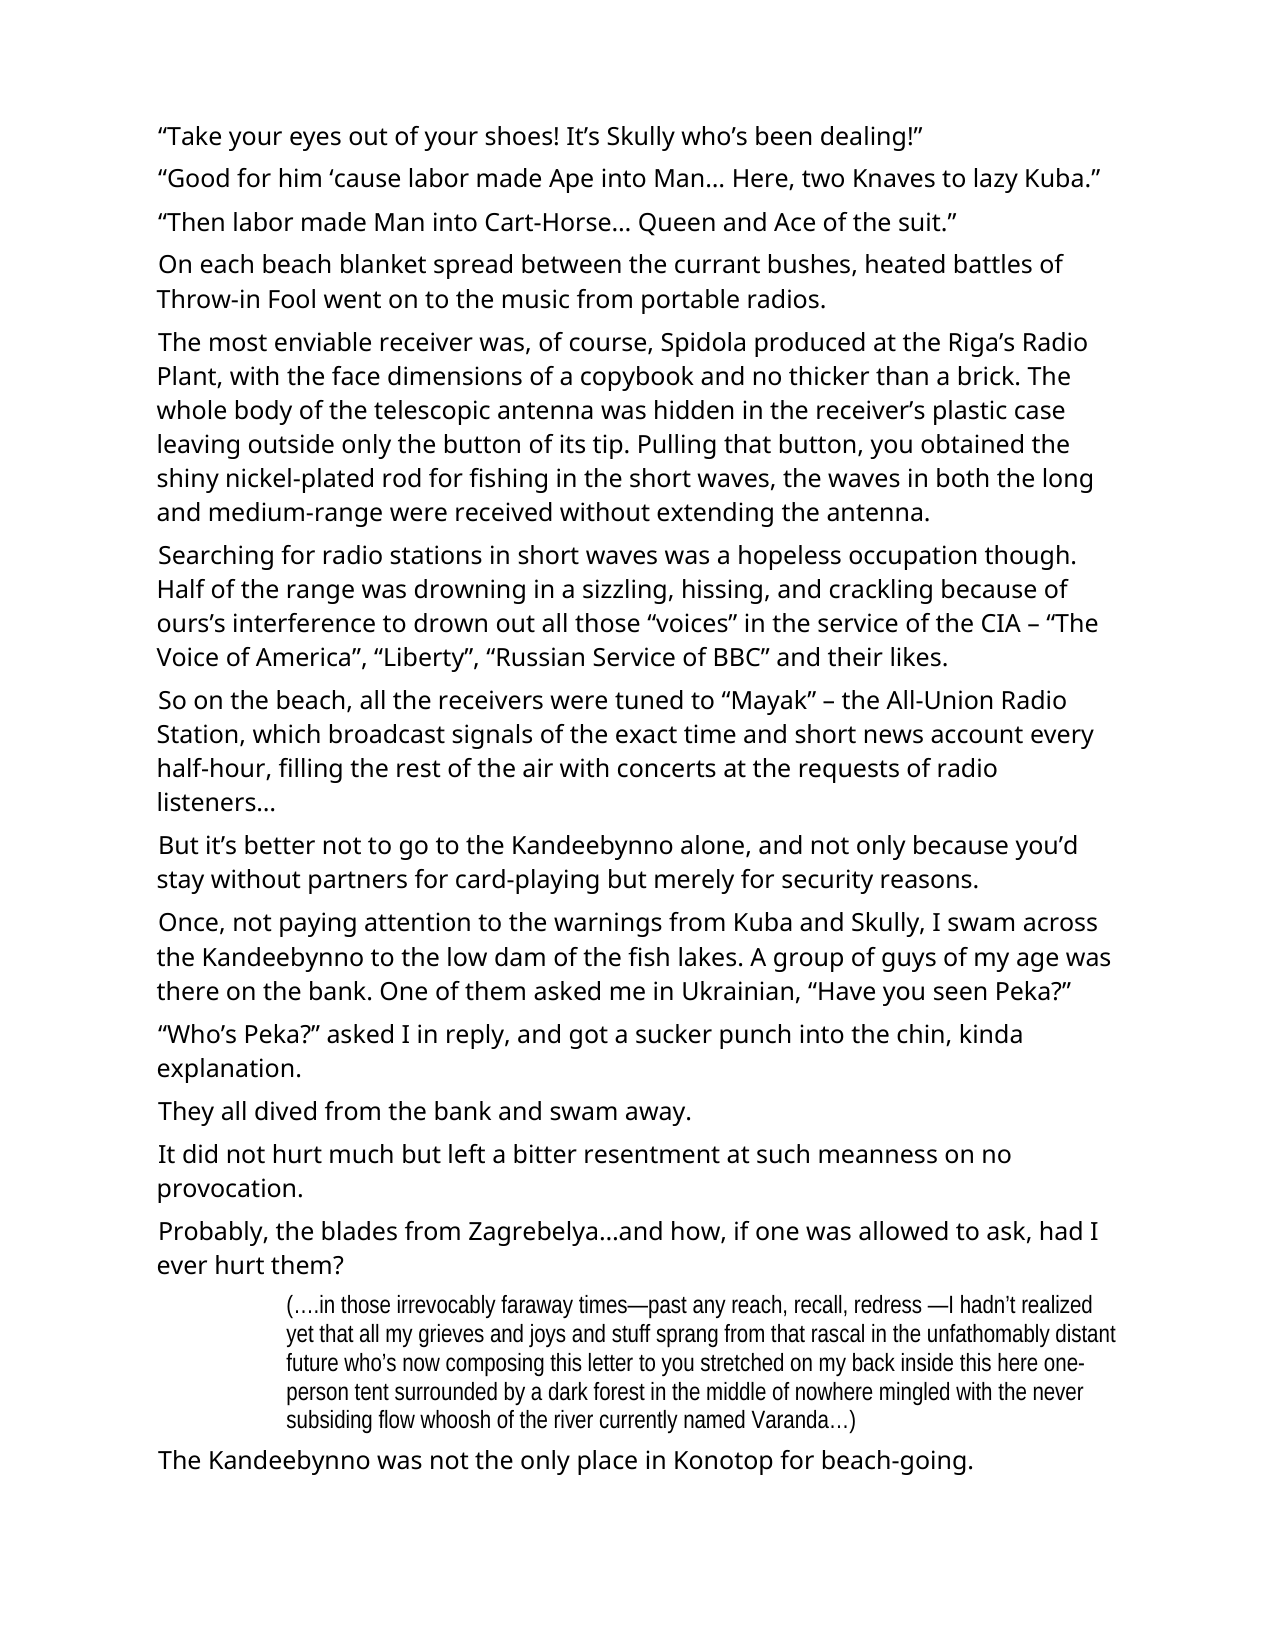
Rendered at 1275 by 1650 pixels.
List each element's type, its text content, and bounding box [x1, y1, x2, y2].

text It did not hurt much but left a bitter resentment at such meanness on no provocation. [156, 1136, 1118, 1204]
text “Then labor made Man into Cart-Horse… Queen and Ace of the suit.” [156, 204, 1118, 238]
text “Good for him ‘cause labor made Ape into Man… Here, two Knaves to lazy Kuba.” [156, 161, 1118, 195]
text Probably, the blades from Zagrebelya…and how, if one was allowed to ask, had I ever hurt them? [156, 1213, 1118, 1282]
text Once, not paying attention to the warnings from Kuba and Skully, I swam across the Kandeebynno to the low dam of the fish lakes. A group of guys of my age was there on the bank. One of them asked me in Ukrainian, “Have you seen Peka?” [156, 905, 1118, 1007]
text So on the beach, all the receivers were tuned to “Mayak” – the All-Union Radio Station, which broadcast signals of the exact time and short news account every half-hour, filling the rest of the air with concerts at the requests of radio listeners… [156, 683, 1118, 819]
text The most enviable receiver was, of course, Spidola produced at the Riga’s Radio Plant, with the face dimensions of a copybook and no thicker than a brick. The whole body of the telescopic antenna was hidden in the receiver’s plastic case leaving outside only the button of its tip. Pulling that button, you obtained the shiny nickel-plated rod for fishing in the short waves, the waves in both the long and medium-range were received without extending the antenna. [156, 324, 1118, 529]
text They all dived from the bank and swam away. [156, 1093, 1118, 1127]
text “Take your eyes out of your shoes! It’s Skully who’s been dealing!” [156, 118, 1118, 152]
text The Kandeebynno was not the only place in Konotop for beach-going. [156, 1443, 1118, 1477]
text On each beach blanket spread between the currant bushes, heated battles of Throw-in Fool went on to the music from portable radios. [156, 247, 1118, 315]
text But it’s better not to go to the Kandeebynno alone, and not only because you’d stay without partners for card-playing but merely for security reasons. [156, 828, 1118, 896]
text Searching for radio stations in short waves was a hopeless occupation though. Half of the range was drowning in a sizzling, hissing, and crackling because of ours’s interference to drown out all those “voices” in the service of the CIA – “The Voice of America”, “Liberty”, “Russian Service of BBC” and their likes. [156, 538, 1118, 674]
list (….in those irrevocably faraway times—past any reach, recall, redress —I hadn’t realized yet that all my grieves and joys and stuff sprang from that rascal in the unfathomably distant future who’s now composing this letter to you stretched on my back inside this here one-person tent surrounded by a dark forest in the middle of nowhere mingled with the never subsiding flow whoosh of the river currently named Varanda…) [286, 1291, 1118, 1434]
text “Who’s Peka?” asked I in reply, and got a sucker punch into the chin, kinda explanation. [156, 1016, 1118, 1084]
